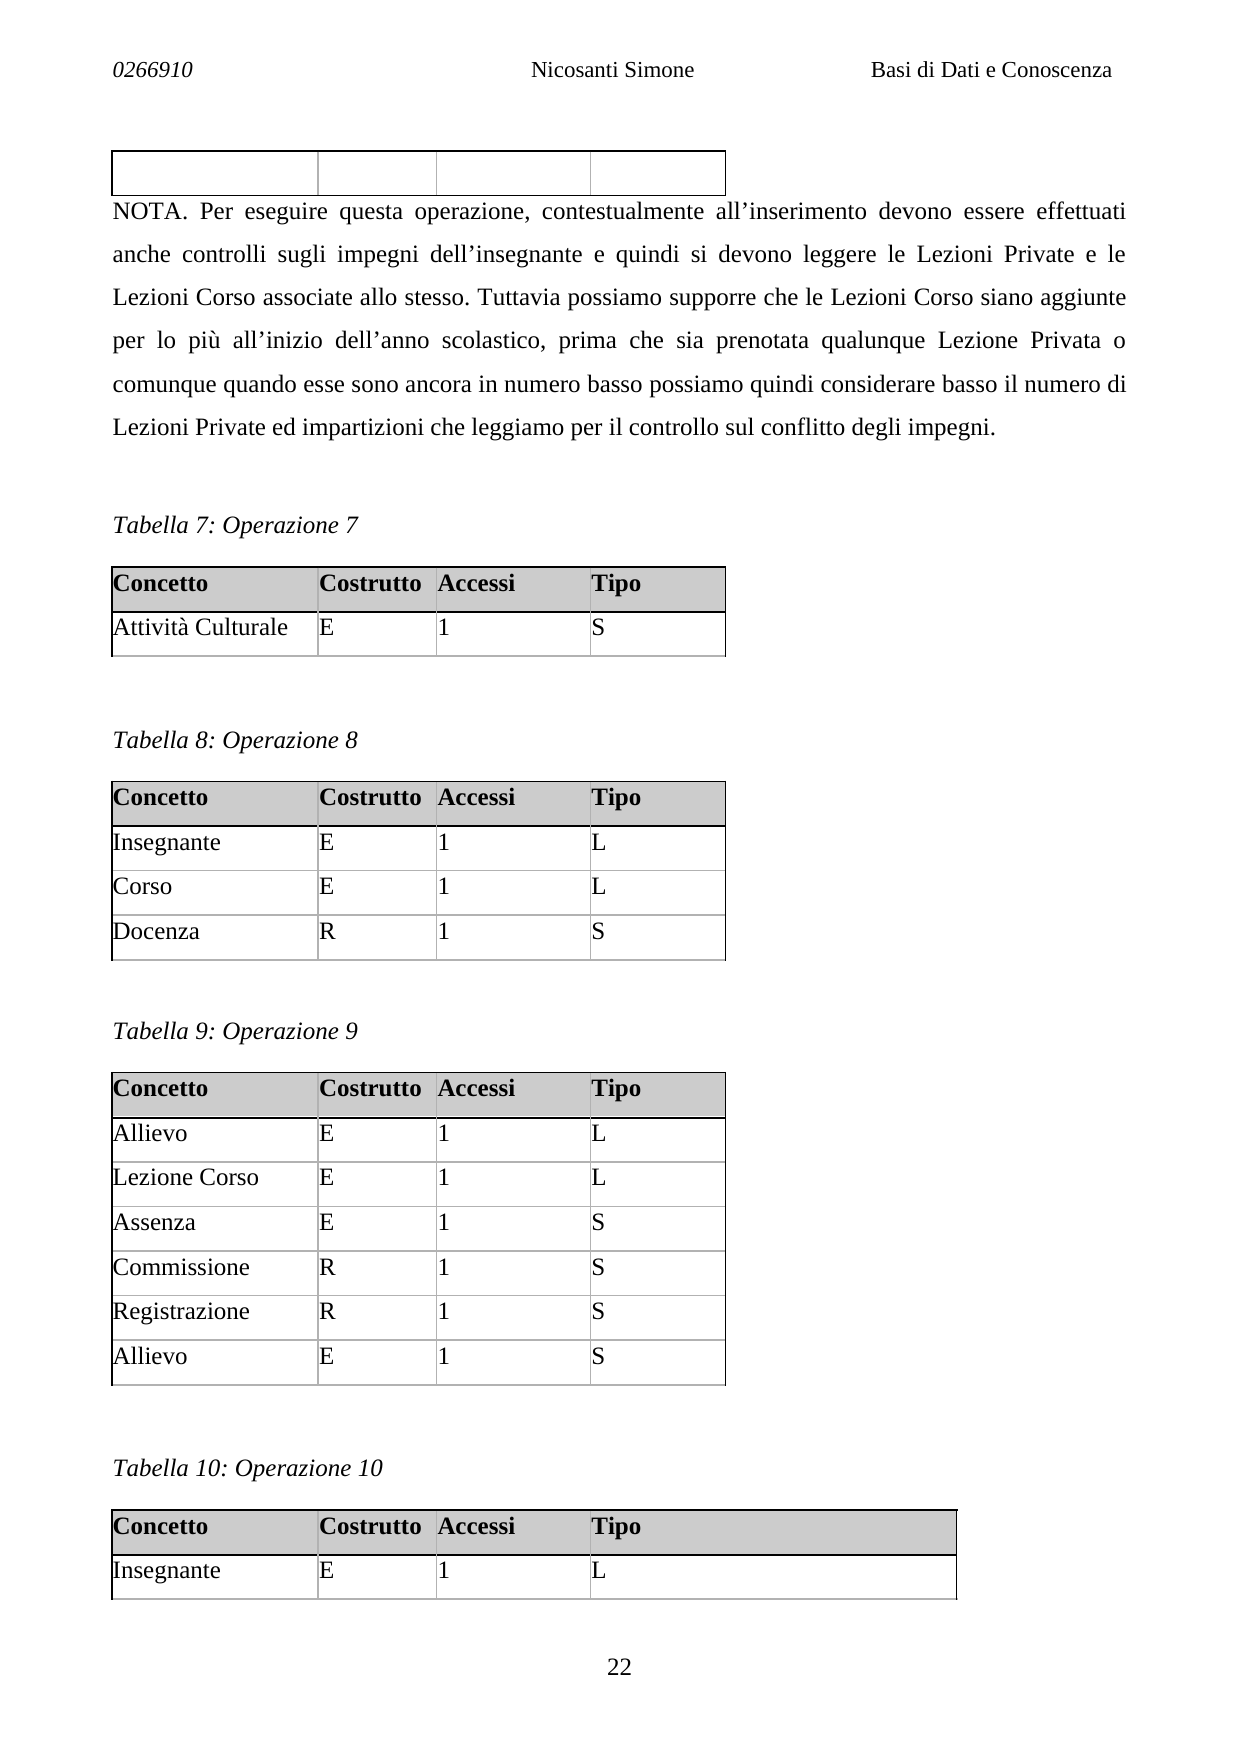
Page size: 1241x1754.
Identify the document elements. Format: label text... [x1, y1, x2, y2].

table_header Accessi [437, 782, 590, 825]
table_cell [319, 152, 436, 194]
table_cell 1 [437, 1296, 590, 1339]
text Tabella 8: Operazione 8 [112, 725, 1128, 754]
table_cell Attività Culturale [113, 613, 317, 655]
table_cell L [591, 827, 725, 870]
table_cell S [591, 916, 725, 959]
table_header Tipo [591, 568, 725, 611]
table_header Tipo [591, 1073, 725, 1116]
table_header Accessi [437, 1073, 590, 1116]
table_cell S [591, 613, 725, 655]
table_cell 1 [437, 1341, 590, 1384]
table_cell Allievo [113, 1119, 317, 1161]
table_cell R [319, 1296, 436, 1339]
table_cell E [319, 827, 436, 870]
table_cell E [319, 871, 436, 914]
table_cell [437, 152, 590, 194]
table_cell [591, 152, 725, 194]
table_cell 1 [437, 613, 590, 655]
table_header Costrutto [319, 1511, 436, 1554]
table_cell L [591, 1119, 725, 1161]
table_cell E [319, 1119, 436, 1161]
table_cell 1 [437, 1163, 590, 1206]
table_header Concetto [113, 1073, 317, 1116]
table_cell [113, 152, 317, 194]
table_cell 1 [437, 916, 590, 959]
table_header Accessi [437, 1511, 590, 1554]
table_cell L [591, 1556, 956, 1598]
table_cell Corso [113, 871, 317, 914]
table_header Concetto [113, 782, 317, 825]
table_header Accessi [437, 568, 590, 611]
text Tabella 10: Operazione 10 [112, 1453, 1128, 1482]
text Tabella 7: Operazione 7 [112, 511, 1128, 539]
table_cell 1 [437, 1207, 590, 1250]
table_cell Assenza [113, 1207, 317, 1250]
table_cell S [591, 1207, 725, 1250]
table_cell L [591, 871, 725, 914]
table_header Concetto [113, 1511, 317, 1554]
table_cell 1 [437, 1119, 590, 1161]
table_cell S [591, 1341, 725, 1384]
table_cell 1 [437, 1252, 590, 1295]
table_header Costrutto [319, 782, 436, 825]
text NOTA. Per eseguire questa operazione, contestualmente all’inserimento devono essere effettuati anche controlli sugli impegni dell’insegnante e quindi si devono leggere le Lezioni Private e le Lezioni Corso associate allo stesso. Tuttavia possiamo supporre che le Lezioni Corso siano aggiunte per lo più all’inizio dell’anno scolastico, prima che sia prenotata qualunque Lezione Privata o comunque quando esse sono ancora in numero basso possiamo quindi considerare basso il numero di Lezioni Private ed impartizioni che leggiamo per il controllo sul conflitto degli impegni. [112, 196, 1128, 441]
table_cell R [319, 916, 436, 959]
table_cell Registrazione [113, 1296, 317, 1339]
text Tabella 9: Operazione 9 [112, 1016, 1128, 1045]
table_cell E [319, 1341, 436, 1384]
table_cell S [591, 1252, 725, 1295]
table_cell Commissione [113, 1252, 317, 1295]
table_cell R [319, 1252, 436, 1295]
table_cell E [319, 1556, 436, 1598]
table_header Costrutto [319, 1073, 436, 1116]
table_cell 1 [437, 827, 590, 870]
table_cell Insegnante [113, 827, 317, 870]
table_cell 1 [437, 871, 590, 914]
table_cell E [319, 1163, 436, 1206]
table_cell Insegnante [113, 1556, 317, 1598]
table_header Tipo [591, 782, 725, 825]
table_cell Allievo [113, 1341, 317, 1384]
table_cell S [591, 1296, 725, 1339]
table_cell 1 [437, 1556, 590, 1598]
table_cell E [319, 613, 436, 655]
table_cell Docenza [113, 916, 317, 959]
table_cell L [591, 1163, 725, 1206]
table_cell E [319, 1207, 436, 1250]
table_header Concetto [113, 568, 317, 611]
table_header Tipo [591, 1511, 956, 1554]
table_cell Lezione Corso [113, 1163, 317, 1206]
table_header Costrutto [319, 568, 436, 611]
